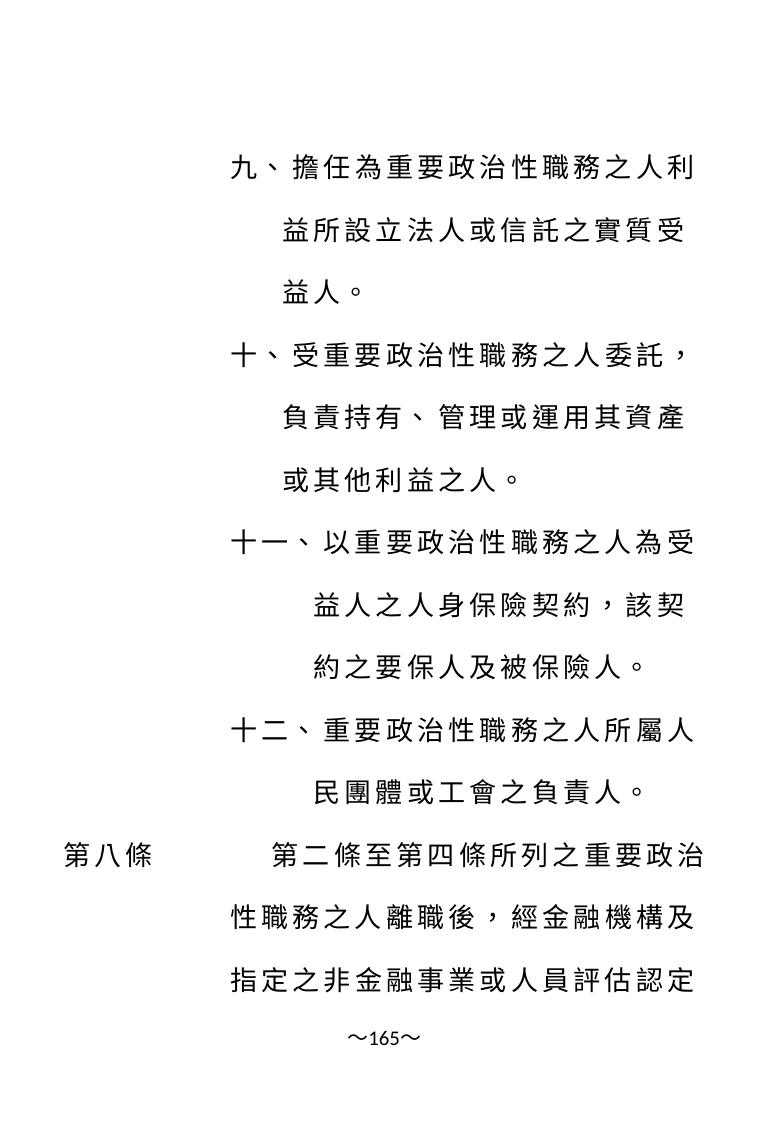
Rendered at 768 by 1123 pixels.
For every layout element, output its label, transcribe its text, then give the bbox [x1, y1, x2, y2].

table_cell 第二條至第四條所列之重要政治性職務之人離職後，經金融機構及指定之非金融事業或人員評估認定 [207, 812, 723, 999]
table_cell [44, 124, 207, 812]
table_cell 九、擔任為重要政治性職務之人利益所設立法人或信託之實質受益人。 十、受重要政治性職務之人委託，負責持有、管理或運用其資產或其他利益之人。 十一、以重要政治性職務之人為受益人之人身保險契約，該契約之要保人及被保險人。 十二、重要政治性職務之人所屬人民團體或工會之負責人。 [207, 124, 723, 812]
table_cell 第八條 [44, 812, 207, 999]
